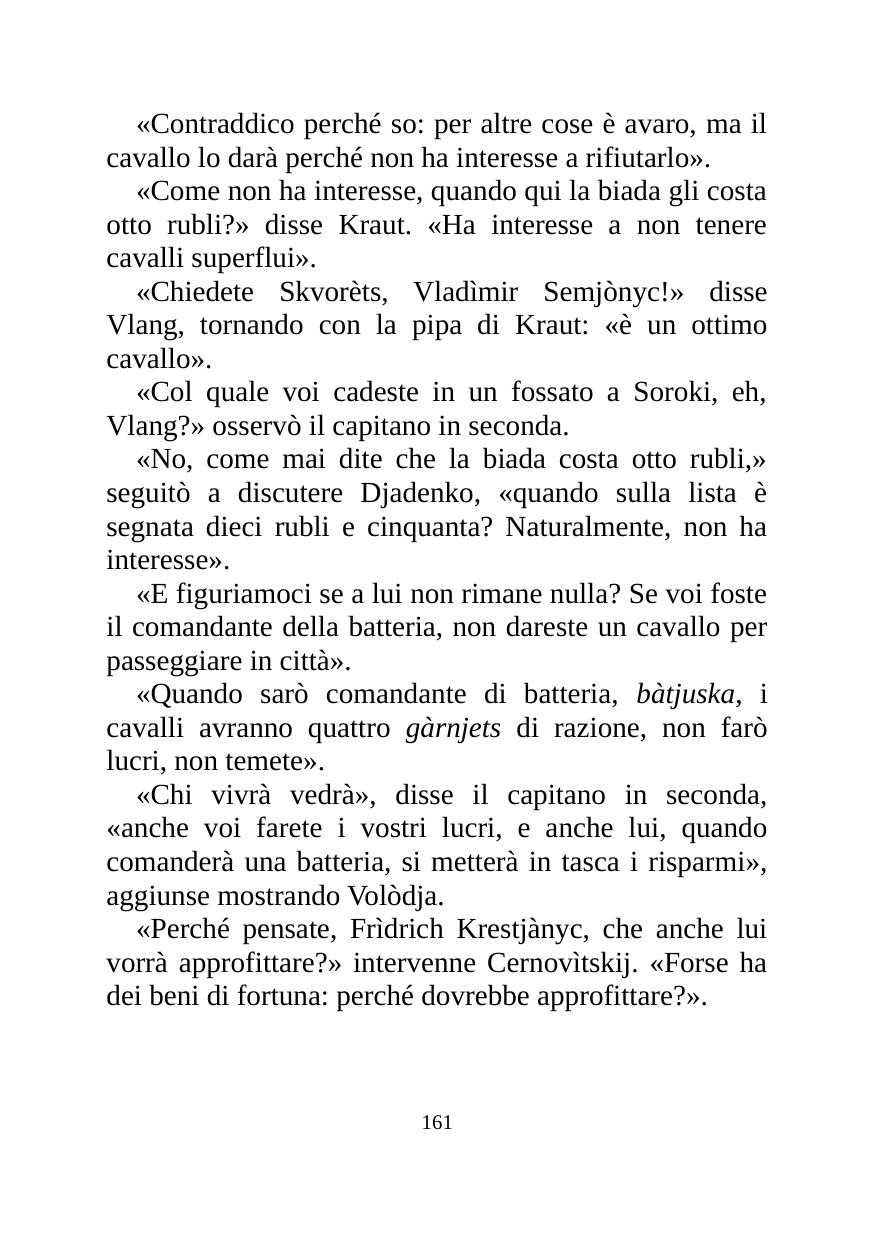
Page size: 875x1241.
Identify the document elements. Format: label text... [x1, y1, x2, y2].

text «Chi vivrà vedrà», disse il capitano in seconda, «anche voi farete i vostri lucri, e anche lui, quando comanderà una batteria, si metterà in tasca i risparmi», aggiunse mostrando Volòdja. [106, 777, 768, 911]
text «Chiedete Skvorèts, Vladìmir Semjònyc!» disse Vlang, tornando con la pipa di Kraut: «è un ottimo cavallo». [106, 274, 768, 374]
text «Perché pensate, Frìdrich Krestjànyc, che anche lui vorrà approfittare?» intervenne Cernovìtskij. «Forse ha dei beni di fortuna: perché dovrebbe approfittare?». [106, 911, 768, 1012]
text «Contraddico perché so: per altre cose è avaro, ma il cavallo lo darà perché non ha interesse a rifiutarlo». [106, 106, 768, 173]
text «Col quale voi cadeste in un fossato a Soroki, eh, Vlang?» osservò il capitano in seconda. [106, 374, 768, 442]
text «No, come mai dite che la biada costa otto rubli,» seguitò a discutere Djadenko, «quando sulla lista è segnata dieci rubli e cinquanta? Naturalmente, non ha interesse». [106, 442, 768, 576]
text «Come non ha interesse, quando qui la biada gli costa otto rubli?» disse Kraut. «Ha interesse a non tenere cavalli superflui». [106, 173, 768, 274]
text «E figuriamoci se a lui non rimane nulla? Se voi foste il comandante della batteria, non dareste un cavallo per passeggiare in città». [106, 576, 768, 676]
text «Quando sarò comandante di batteria, bàtjuska, i cavalli avranno quattro gàrnjets di razione, non farò lucri, non temete». [106, 676, 768, 777]
